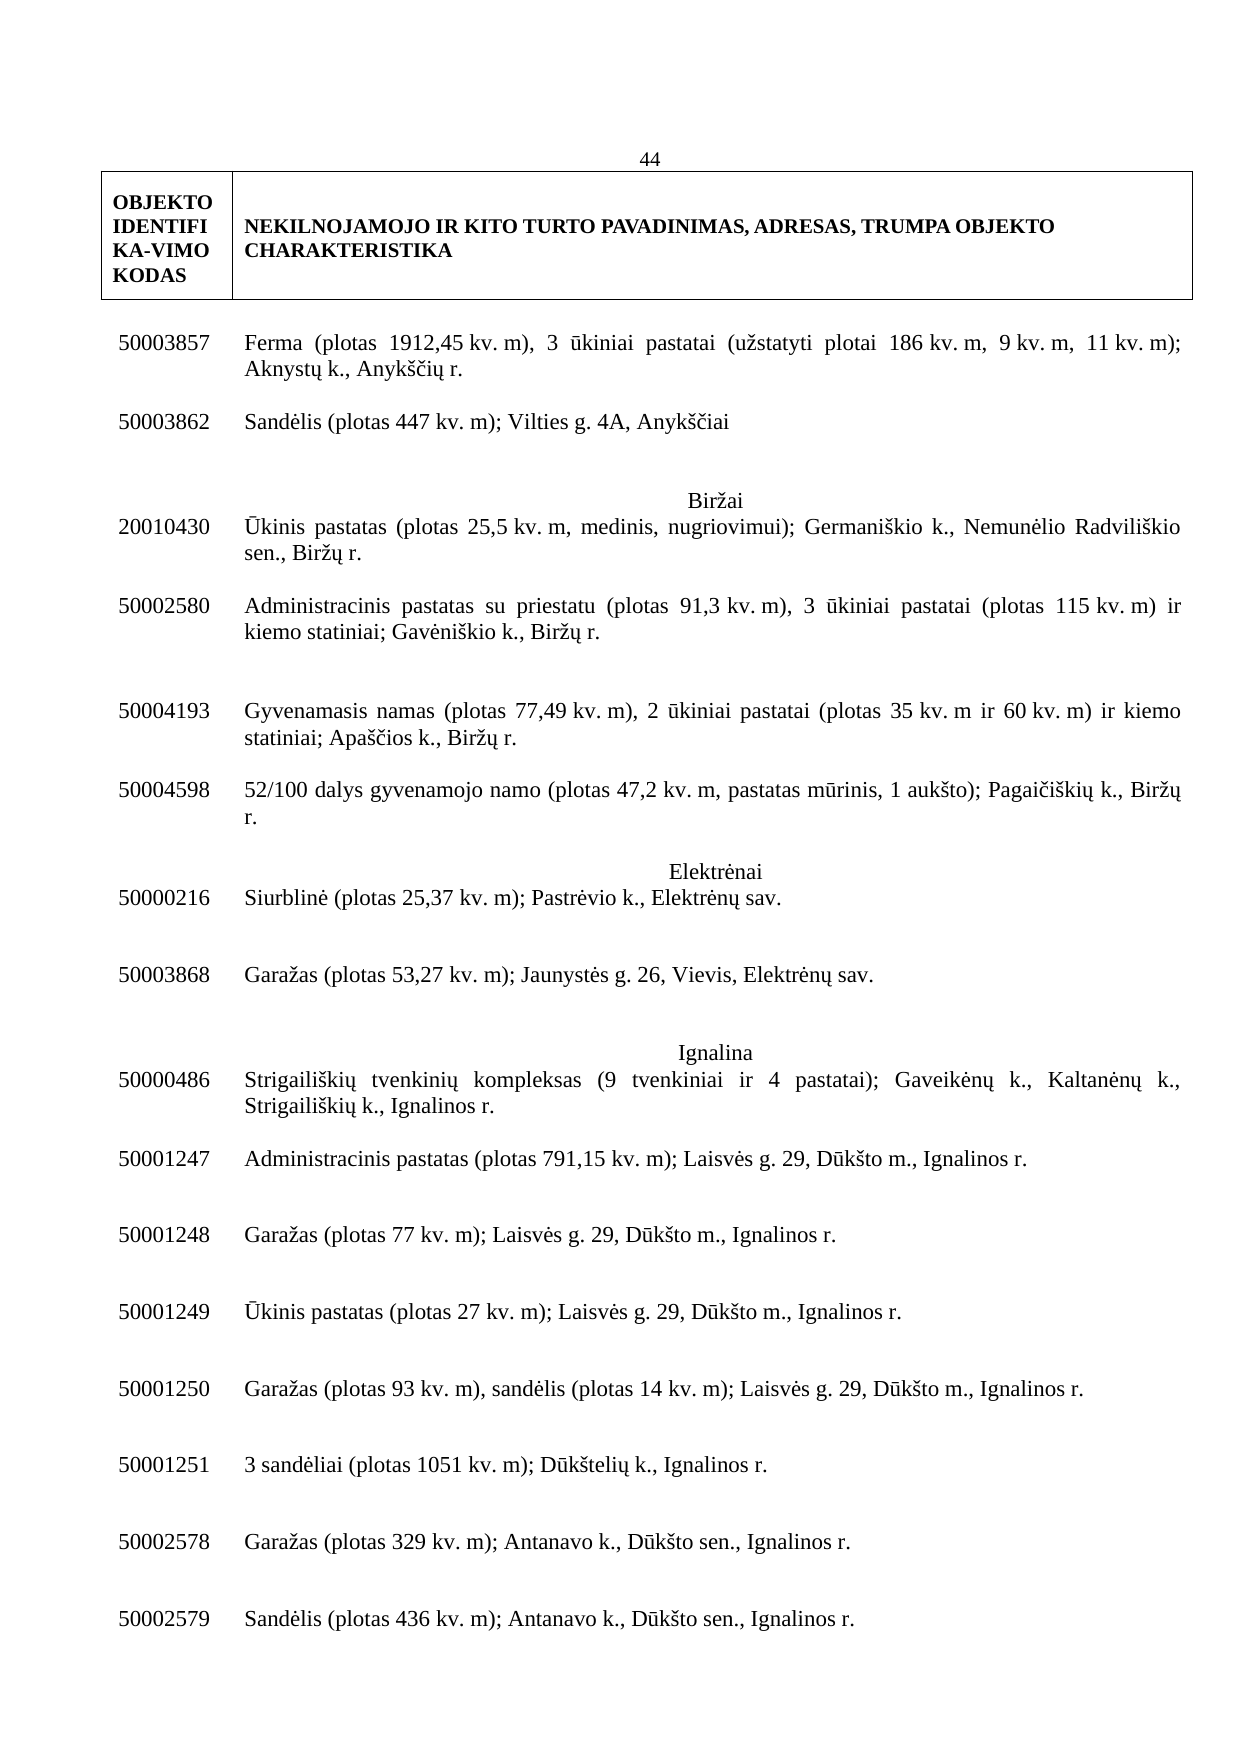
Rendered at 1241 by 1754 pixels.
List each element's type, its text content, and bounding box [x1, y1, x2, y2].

table_cell [1193, 1145, 1198, 1195]
table_cell Ūkinis pastatas (plotas 25,5 kv. m, medinis, nugriovimui); Germaniškio k., Nemunėlio Radviliškio sen., Biržų r. [233, 513, 1192, 566]
table_cell 50003857 [101, 329, 233, 382]
table_cell [101, 1502, 1198, 1528]
table_cell 50001247 [101, 1145, 233, 1195]
table_cell [1193, 513, 1198, 566]
table_cell Ferma (plotas 1912,45 kv. m), 3 ūkiniai pastatai (užstatyti plotai 186 kv. m, 9 kv. m, 11 kv. m); Aknystų k., Anykščių r. [233, 329, 1192, 382]
table_cell Garažas (plotas 77 kv. m); Laisvės g. 29, Dūkšto m., Ignalinos r. [233, 1222, 1192, 1272]
table_cell 50000216 [101, 884, 233, 934]
table_cell Garažas (plotas 93 kv. m), sandėlis (plotas 14 kv. m); Laisvės g. 29, Dūkšto m., Ignalinos r. [233, 1375, 1192, 1425]
table_cell [101, 1011, 1198, 1037]
table_cell [101, 382, 1198, 408]
table_cell [1193, 1375, 1198, 1425]
table_cell [101, 858, 233, 884]
table_cell Administracinis pastatas (plotas 791,15 kv. m); Laisvės g. 29, Dūkšto m., Ignalinos r. [233, 1145, 1192, 1195]
table_cell Gyvenamasis namas (plotas 77,49 kv. m), 2 ūkiniai pastatai (plotas 35 kv. m ir 60 kv. m) ir kiemo statiniai; Apaščios k., Biržų r. [233, 698, 1192, 750]
table_cell 50002579 [101, 1605, 233, 1655]
table_cell 20010430 [101, 513, 233, 566]
table_cell [1193, 408, 1198, 458]
table_cell [101, 1349, 1198, 1375]
table_cell [1193, 884, 1198, 934]
table_cell [1193, 698, 1198, 750]
table_cell [101, 1579, 1198, 1605]
table_cell 50004598 [101, 777, 233, 829]
table_cell Administracinis pastatas su priestatu (plotas 91,3 kv. m), 3 ūkiniai pastatai (plotas 115 kv. m) ir kiemo statiniai; Gavėniškio k., Biržų r. [233, 592, 1192, 671]
table_cell [101, 671, 1198, 697]
table_cell Sandėlis (plotas 436 kv. m); Antanavo k., Dūkšto sen., Ignalinos r. [233, 1605, 1192, 1655]
table_cell [1193, 961, 1198, 1011]
table_cell [1193, 1452, 1198, 1502]
table_cell [101, 750, 1198, 777]
table_cell 50003868 [101, 961, 233, 1011]
table_cell Elektrėnai [233, 858, 1198, 884]
table_cell [101, 458, 1198, 484]
table_cell 52/100 dalys gyvenamojo namo (plotas 47,2 kv. m, pastatas mūrinis, 1 aukšto); Pagaičiškių k., Biržų r. [233, 777, 1192, 829]
table_cell 50002578 [101, 1528, 233, 1578]
table_cell Ūkinis pastatas (plotas 27 kv. m); Laisvės g. 29, Dūkšto m., Ignalinos r. [233, 1298, 1192, 1348]
table_cell Garažas (plotas 53,27 kv. m); Jaunystės g. 26, Vievis, Elektrėnų sav. [233, 961, 1192, 1011]
table_cell Ignalina [233, 1040, 1198, 1066]
table_cell [101, 1655, 1198, 1682]
table_cell [101, 303, 1198, 329]
table_cell 3 sandėliai (plotas 1051 kv. m); Dūkštelių k., Ignalinos r. [233, 1452, 1192, 1502]
table_cell [1193, 592, 1198, 671]
table_cell [1193, 1298, 1198, 1348]
table_cell 50000486 [101, 1066, 233, 1118]
table_cell [101, 1272, 1198, 1298]
table_cell [101, 566, 1198, 592]
table_cell [101, 1119, 1198, 1145]
table_cell 50001250 [101, 1375, 233, 1425]
table_cell [101, 1425, 1198, 1452]
table_cell [101, 1195, 1198, 1222]
table_cell [1193, 1222, 1198, 1272]
table_cell 50002580 [101, 592, 233, 671]
table_cell [1193, 1605, 1198, 1655]
table_cell 50001249 [101, 1298, 233, 1348]
table_cell Sandėlis (plotas 447 kv. m); Vilties g. 4A, Anykščiai [233, 408, 1192, 458]
table_cell 50004193 [101, 698, 233, 750]
table_cell [101, 1040, 233, 1066]
table_cell 50003862 [101, 408, 233, 458]
table_cell Strigailiškių tvenkinių kompleksas (9 tvenkiniai ir 4 pastatai); Gaveikėnų k., Kaltanėnų k., Strigailiškių k., Ignalinos r. [233, 1066, 1192, 1118]
table_cell Garažas (plotas 329 kv. m); Antanavo k., Dūkšto sen., Ignalinos r. [233, 1528, 1192, 1578]
table_cell [101, 934, 1198, 961]
table_cell [101, 487, 233, 513]
table_cell [1193, 777, 1198, 829]
table_cell [101, 829, 1198, 856]
table_cell 50001248 [101, 1222, 233, 1272]
table_cell Siurblinė (plotas 25,37 kv. m); Pastrėvio k., Elektrėnų sav. [233, 884, 1192, 934]
table_cell 50001251 [101, 1452, 233, 1502]
table_cell [1193, 1066, 1198, 1118]
table_cell Biržai [233, 487, 1198, 513]
table_cell [1193, 329, 1198, 382]
table_cell [1193, 1528, 1198, 1578]
